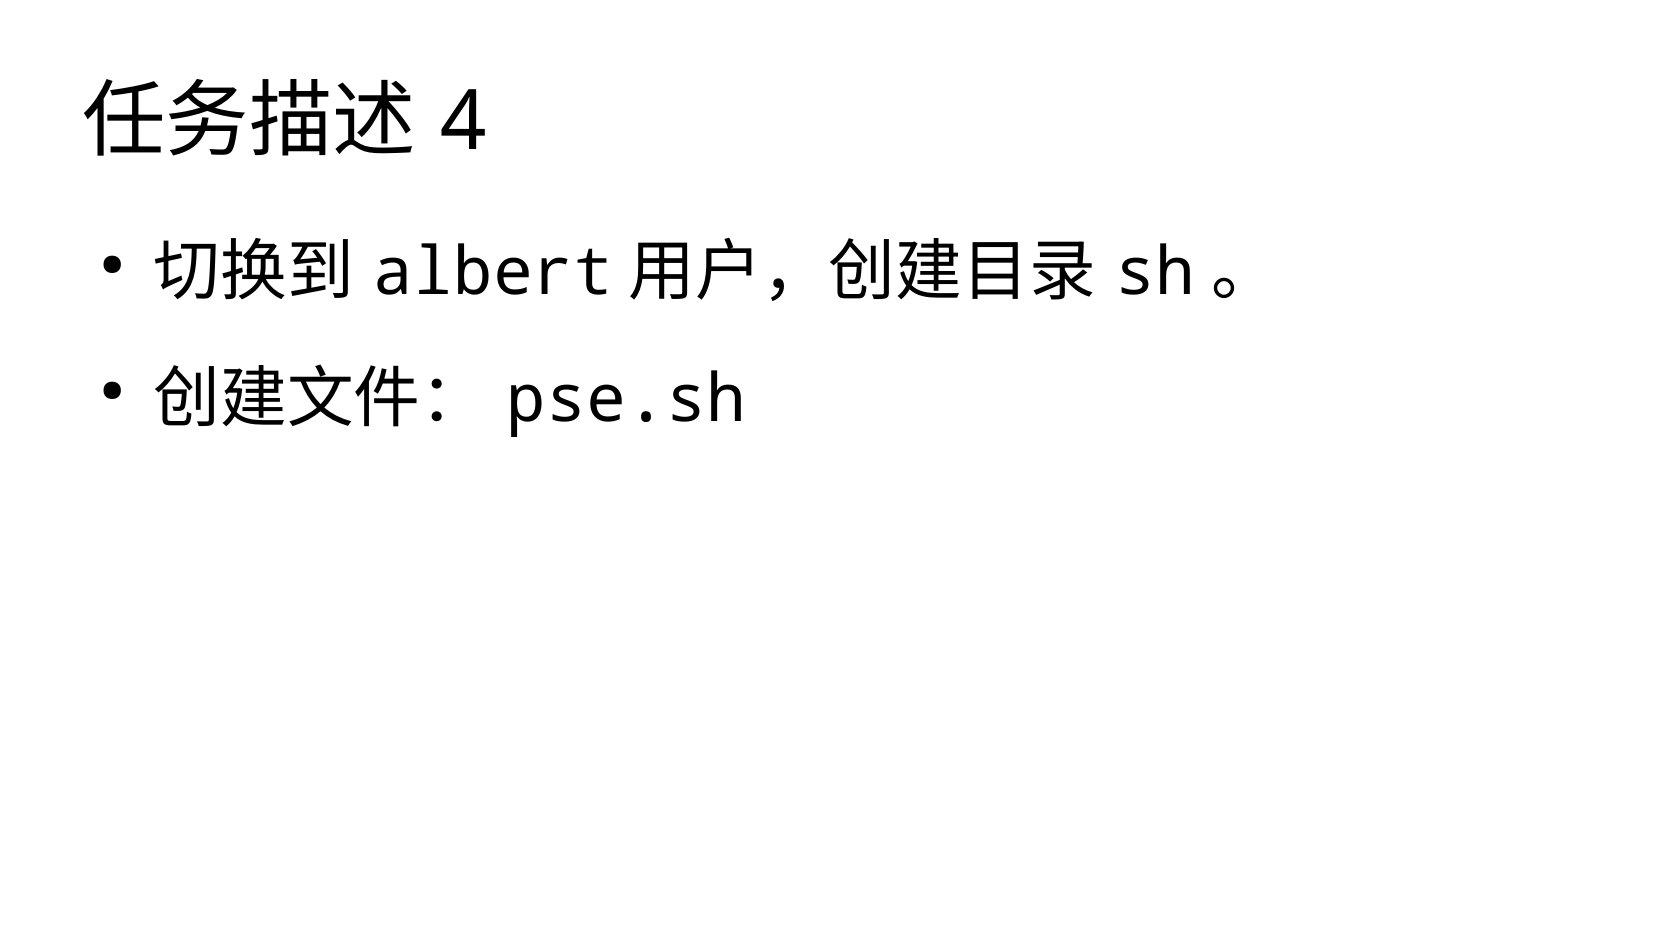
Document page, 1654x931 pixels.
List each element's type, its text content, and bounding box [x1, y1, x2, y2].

title 任务描述4 [82, 37, 1571, 189]
list 切换到albert用户，创建目录sh。 创建文件：pse.sh [82, 217, 1571, 768]
